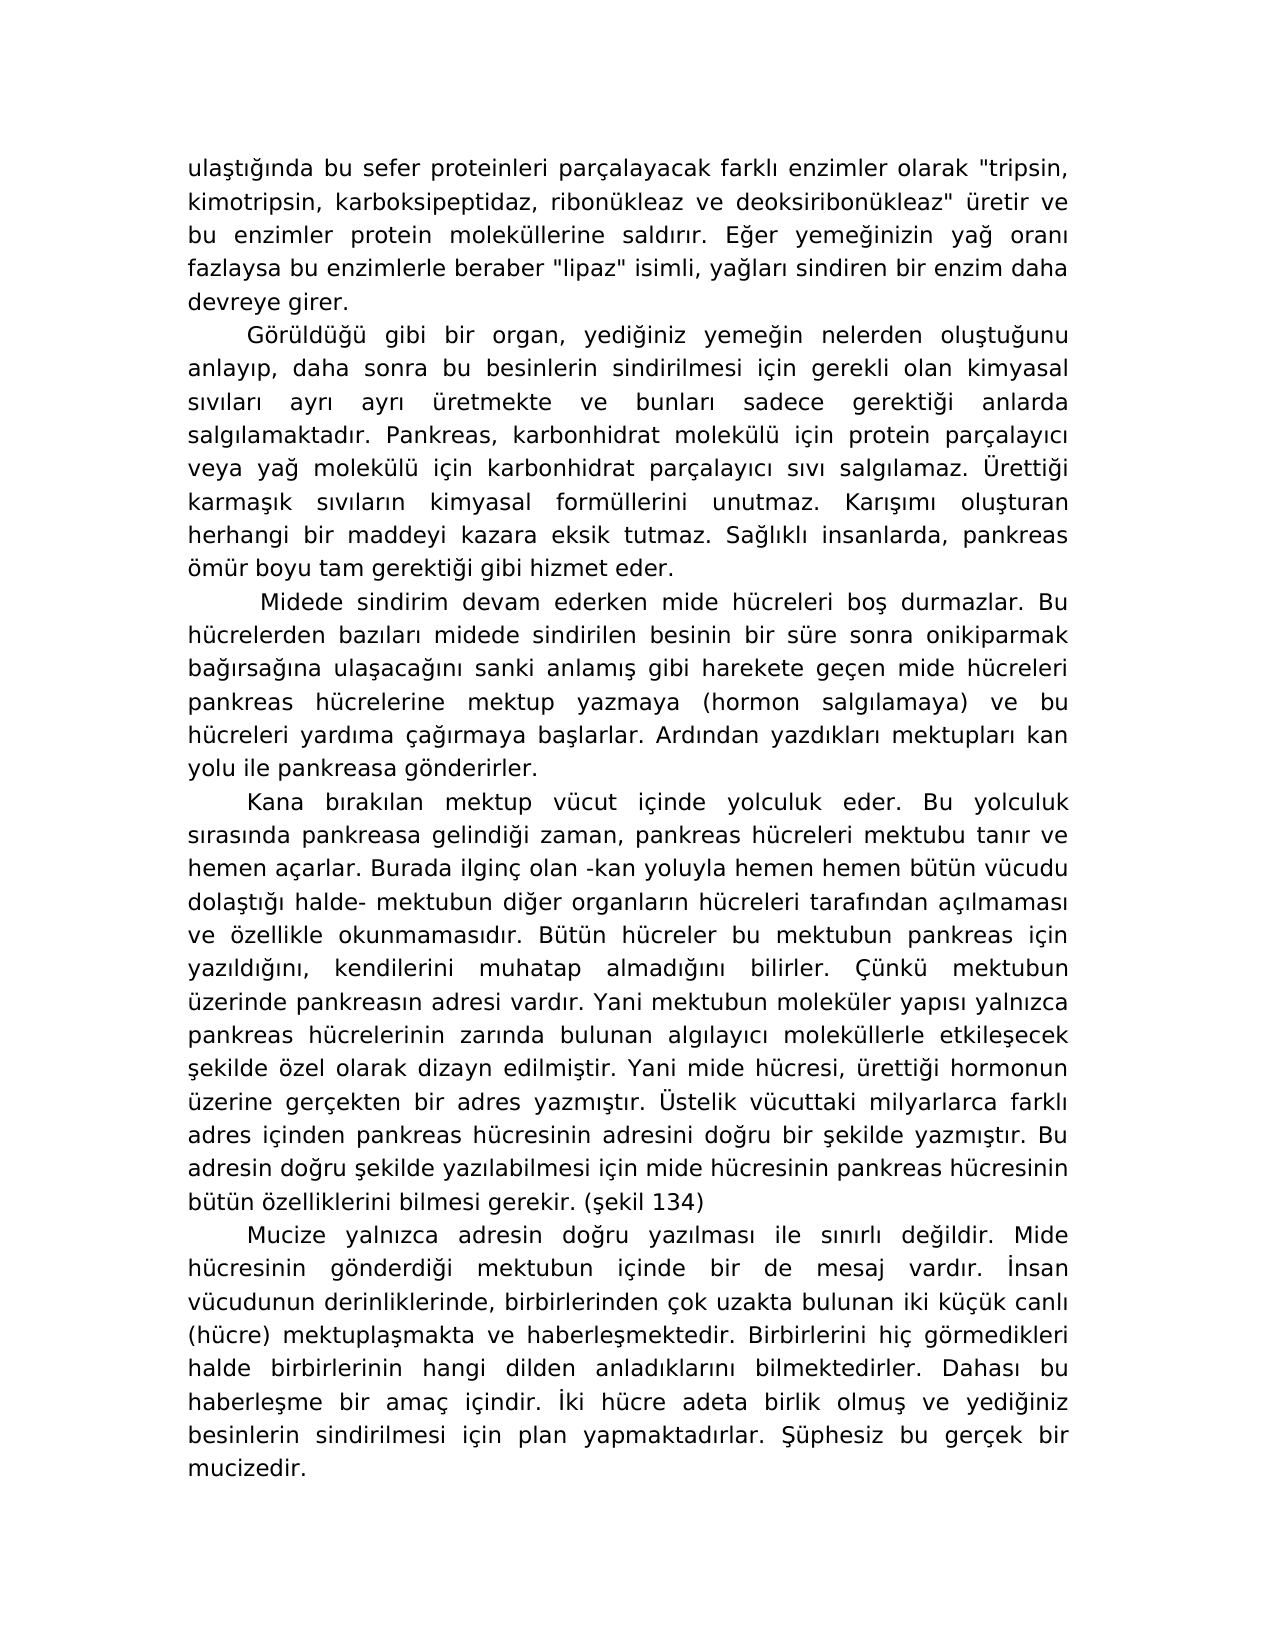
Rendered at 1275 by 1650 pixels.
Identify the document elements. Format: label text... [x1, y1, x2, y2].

text Kana bırakılan mektup vücut içinde yolculuk eder. Bu yolculuk sırasında pankreasa gelindiği zaman, pankreas hücreleri mektubu tanır ve hemen açarlar. Burada ilginç olan -kan yoluyla hemen hemen bütün vücudu dolaştığı halde- mektubun diğer organların hücreleri tarafından açılmaması ve özellikle okunmamasıdır. Bütün hücreler bu mektubun pankreas için yazıldığını, kendilerini muhatap almadığını bilirler. Çünkü mektubun üzerinde pankreasın adresi vardır. Yani mektubun moleküler yapısı yalnızca pankreas hücrelerinin zarında bulunan algılayıcı moleküllerle etkileşecek şekilde özel olarak dizayn edilmiştir. Yani mide hücresi, ürettiği hormonun üzerine gerçekten bir adres yazmıştır. Üstelik vücuttaki milyarlarca farklı adres içinden pankreas hücresinin adresini doğru bir şekilde yazmıştır. Bu adresin doğru şekilde yazılabilmesi için mide hücresinin pankreas hücresinin bütün özelliklerini bilmesi gerekir. (şekil 134) [187, 783, 1070, 1217]
text Mucize yalnızca adresin doğru yazılması ile sınırlı değildir. Mide hücresinin gönderdiği mektubun içinde bir de mesaj vardır. İnsan vücudunun derinliklerinde, birbirlerinden çok uzakta bulunan iki küçük canlı (hücre) mektuplaşmakta ve haberleşmektedir. Birbirlerini hiç görmedikleri halde birbirlerinin hangi dilden anladıklarını bilmektedirler. Dahası bu haberleşme bir amaç içindir. İki hücre adeta birlik olmuş ve yediğiniz besinlerin sindirilmesi için plan yapmaktadırlar. Şüphesiz bu gerçek bir mucizedir. [187, 1217, 1070, 1483]
text Görüldüğü gibi bir organ, yediğiniz yemeğin nelerden oluştuğunu anlayıp, daha sonra bu besinlerin sindirilmesi için gerekli olan kimyasal sıvıları ayrı ayrı üretmekte ve bunları sadece gerektiği anlarda salgılamaktadır. Pankreas, karbonhidrat molekülü için protein parçalayıcı veya yağ molekülü için karbonhidrat parçalayıcı sıvı salgılamaz. Ürettiği karmaşık sıvıların kimyasal formüllerini unutmaz. Karışımı oluşturan herhangi bir maddeyi kazara eksik tutmaz. Sağlıklı insanlarda, pankreas ömür boyu tam gerektiği gibi hizmet eder. [187, 317, 1070, 583]
text ulaştığında bu sefer proteinleri parçalayacak farklı enzimler olarak "tripsin, kimotripsin, karboksipeptidaz, ribonükleaz ve deoksiribonükleaz" üretir ve bu enzimler protein moleküllerine saldırır. Eğer yemeğinizin yağ oranı fazlaysa bu enzimlerle beraber "lipaz" isimli, yağları sindiren bir enzim daha devreye girer. [187, 150, 1070, 317]
text Midede sindirim devam ederken mide hücreleri boş durmazlar. Bu hücrelerden bazıları midede sindirilen besinin bir süre sonra onikiparmak bağırsağına ulaşacağını sanki anlamış gibi harekete geçen mide hücreleri pankreas hücrelerine mektup yazmaya (hormon salgılamaya) ve bu hücreleri yardıma çağırmaya başlarlar. Ardından yazdıkları mektupları kan yolu ile pankreasa gönderirler. [187, 583, 1070, 783]
